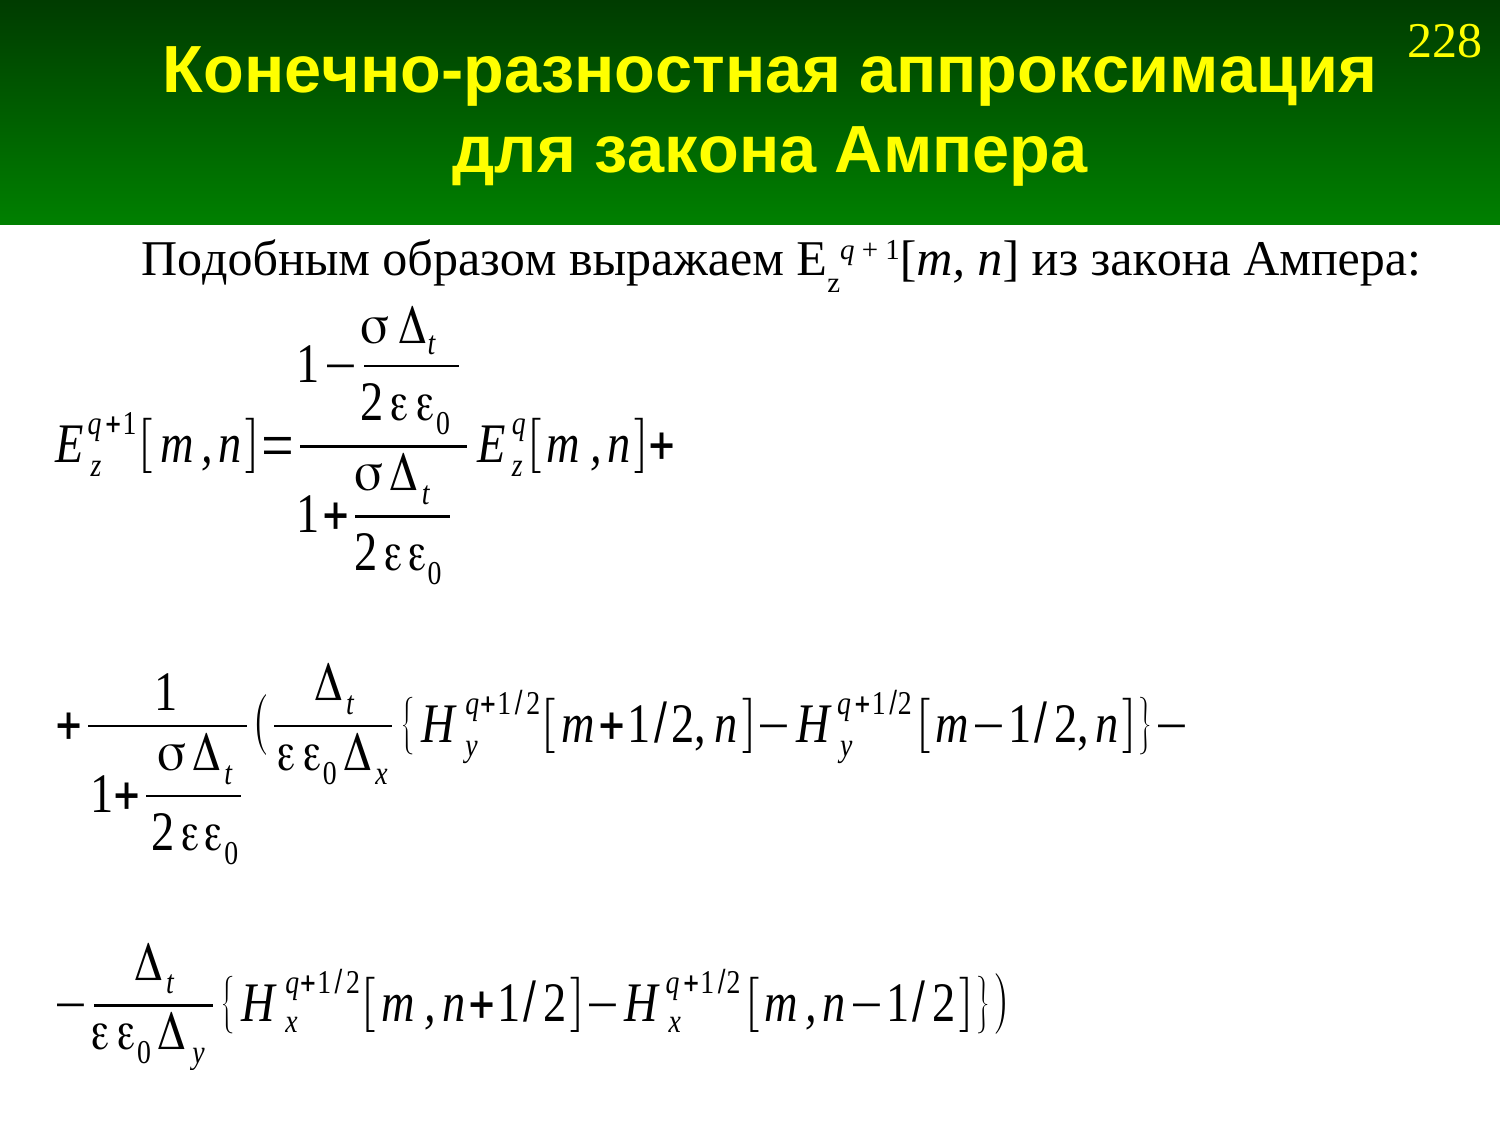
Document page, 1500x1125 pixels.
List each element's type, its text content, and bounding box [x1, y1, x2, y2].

title Конечно-разностная аппроксимация для закона Ампера [100, 7, 1441, 204]
text_box Подобным образом выражаем Ezq + 1[m, n] из закона Ампера: [126, 218, 1431, 306]
chart [41, 301, 1204, 1070]
